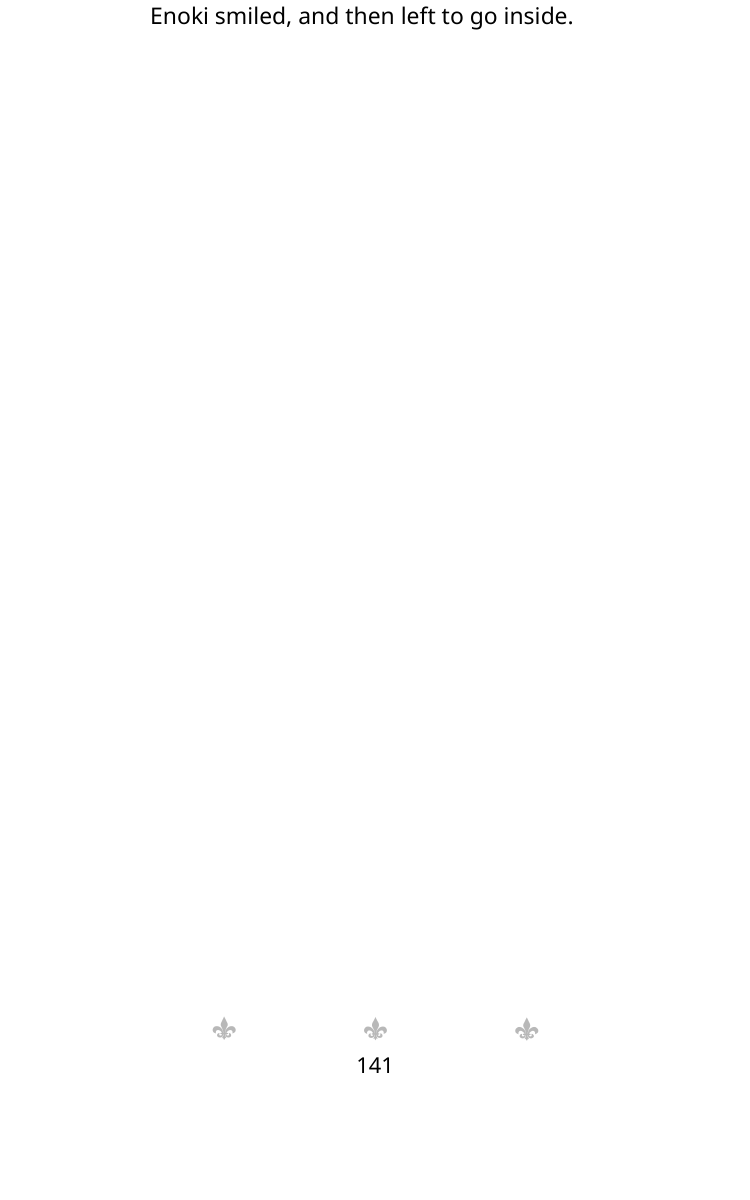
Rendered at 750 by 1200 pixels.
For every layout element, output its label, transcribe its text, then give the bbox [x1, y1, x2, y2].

text Enoki smiled, and then left to go inside. [112, 0, 637, 31]
